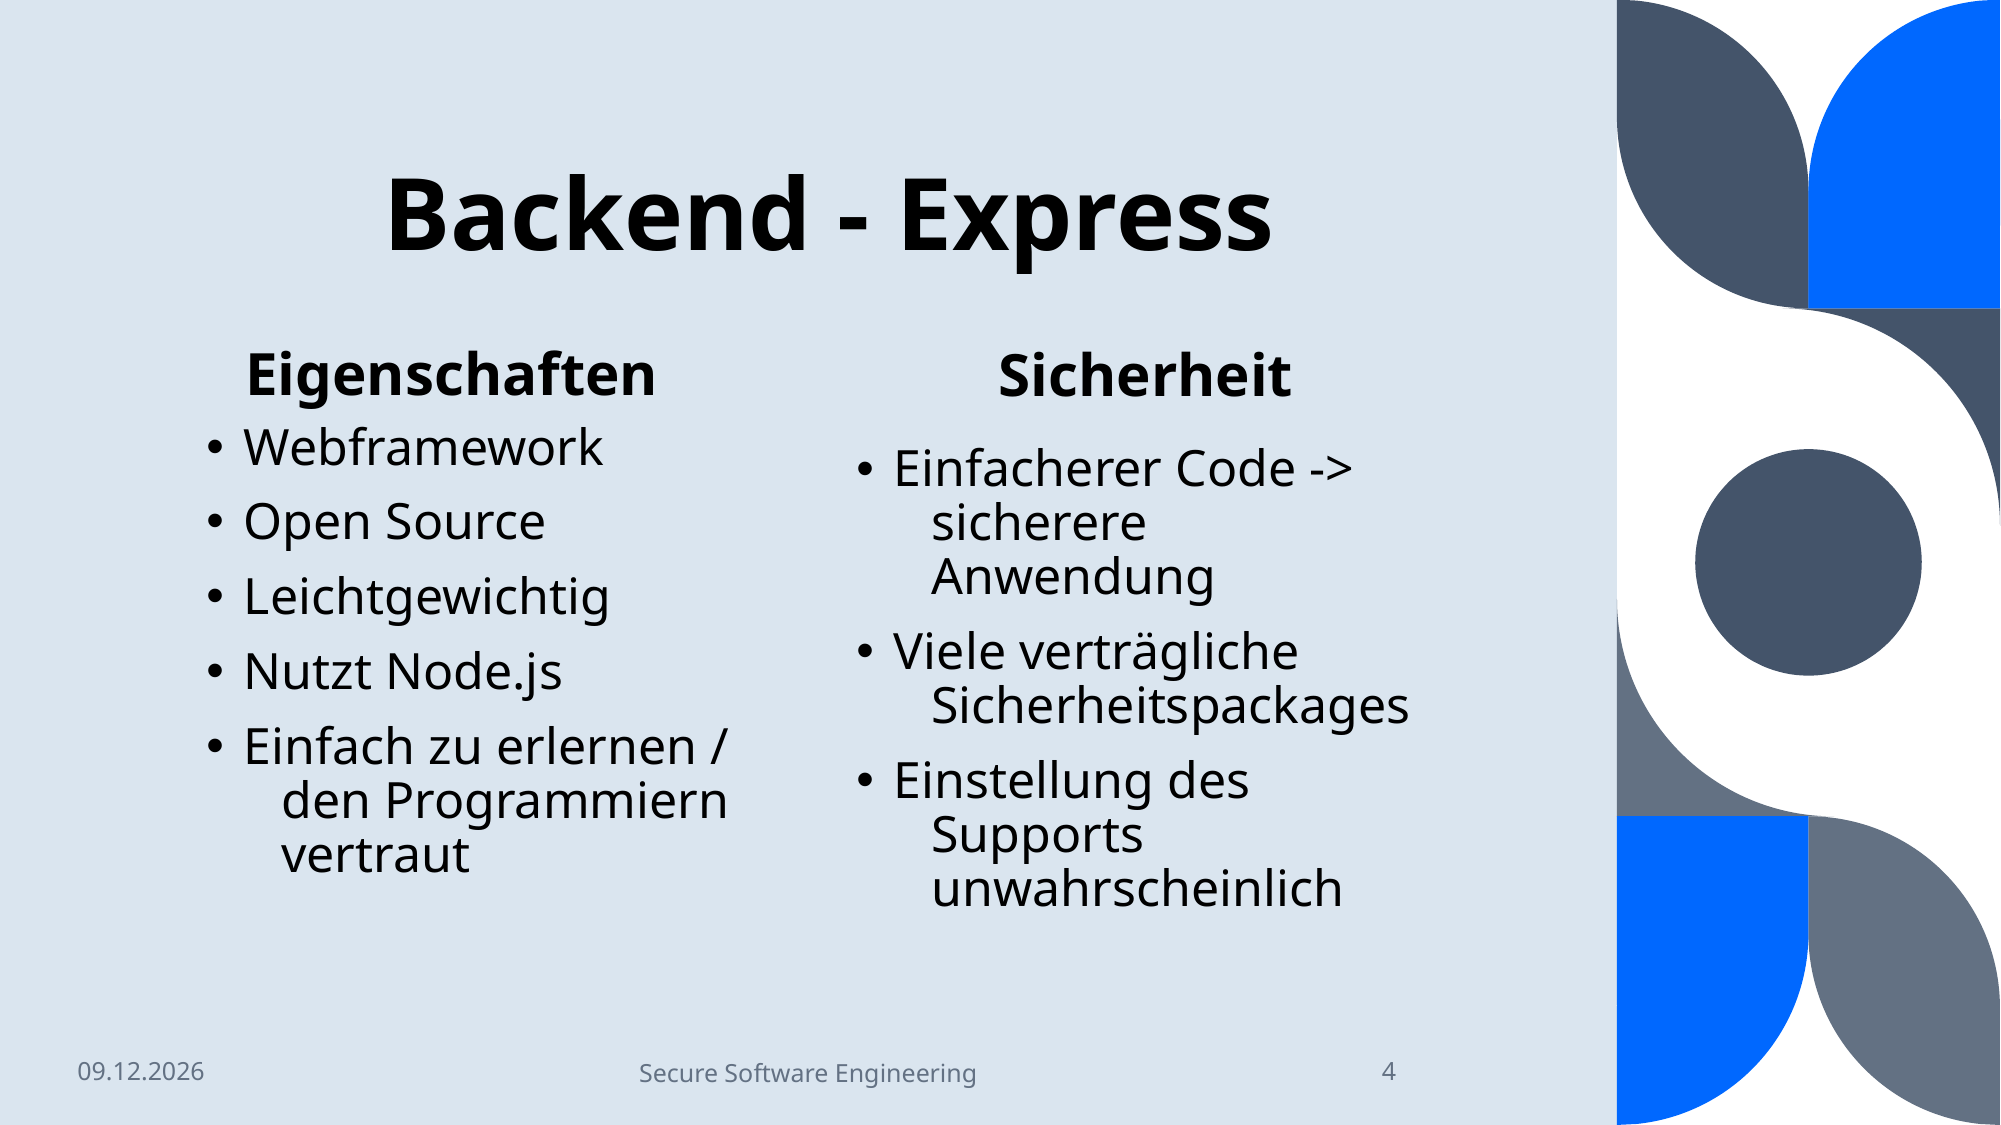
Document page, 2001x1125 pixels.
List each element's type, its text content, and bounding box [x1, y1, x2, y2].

text_box Webframework Open Source Leichtgewichtig Nutzt Node.js Einfach zu erlernen / den Programmiern vertraut [191, 414, 801, 936]
text_box Einfacherer Code -> sicherere Anwendung Viele verträgliche Sicherheitspackages Einstellung des Supports unwahrscheinlich [841, 436, 1451, 958]
title Backend - Express [123, 62, 1502, 280]
text_box Eigenschaften [191, 328, 713, 415]
text_box 27.07.2022 [62, 1042, 321, 1103]
text_box 4 [1366, 1042, 1559, 1103]
text_box [921, 416, 1531, 938]
text_box Secure Software Engineering [470, 1042, 1146, 1103]
text_box Sicherheit [885, 330, 1407, 417]
